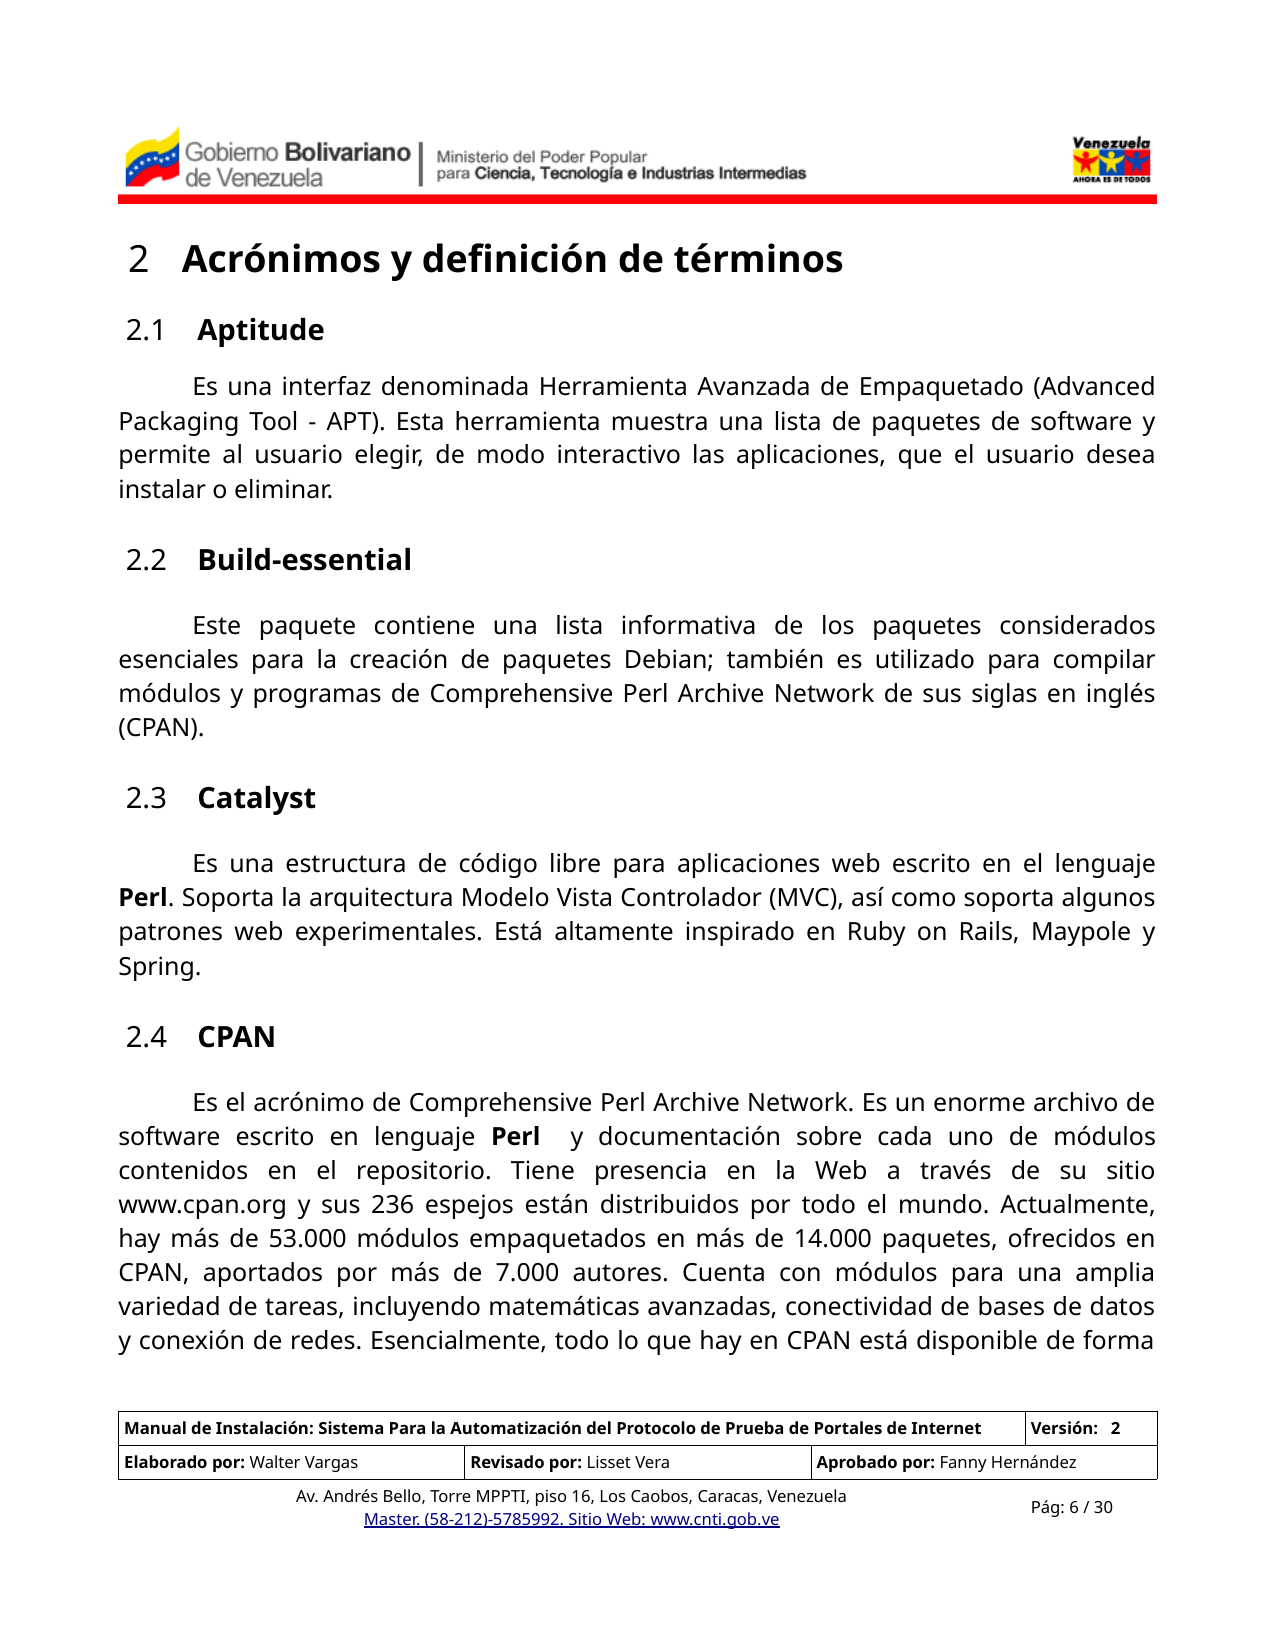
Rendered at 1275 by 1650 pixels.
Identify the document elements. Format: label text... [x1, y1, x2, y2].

subtitle CPAN [118, 1016, 1157, 1056]
picture [118, 118, 1157, 204]
subtitle Aptitude [118, 309, 1157, 349]
text Este paquete contiene una lista informativa de los paquetes considerados esenciales para la creación de paquetes Debian; también es utilizado para compilar módulos y programas de Comprehensive Perl Archive Network de sus siglas en inglés (CPAN). [118, 599, 1157, 744]
text Es una estructura de código libre para aplicaciones web escrito en el lenguaje Perl. Soporta la arquitectura Modelo Vista Controlador (MVC), así como soporta algunos patrones web experimentales. Está altamente inspirado en Ruby on Rails, Maypole y Spring. [118, 837, 1157, 982]
text Es el acrónimo de Comprehensive Perl Archive Network. Es un enorme archivo de software escrito en lenguaje Perl y documentación sobre cada uno de módulos contenidos en el repositorio. Tiene presencia en la Web a través de su sitio www.cpan.org y sus 236 espejos están distribuidos por todo el mundo. Actualmente, hay más de 53.000 módulos empaquetados en más de 14.000 paquetes, ofrecidos en CPAN, aportados por más de 7.000 autores. Cuenta con módulos para una amplia variedad de tareas, incluyendo matemáticas avanzadas, conectividad de bases de datos y conexión de redes. Esencialmente, todo lo que hay en CPAN está disponible de forma [118, 1076, 1157, 1357]
subtitle Acrónimos y definición de términos [118, 233, 1157, 284]
subtitle Catalyst [118, 778, 1157, 817]
text Es una interfaz denominada Herramienta Avanzada de Empaquetado (Advanced Packaging Tool - APT). Esta herramienta muestra una lista de paquetes de software y permite al usuario elegir, de modo interactivo las aplicaciones, que el usuario desea instalar o eliminar. [118, 369, 1157, 505]
subtitle Build-essential [118, 539, 1157, 579]
